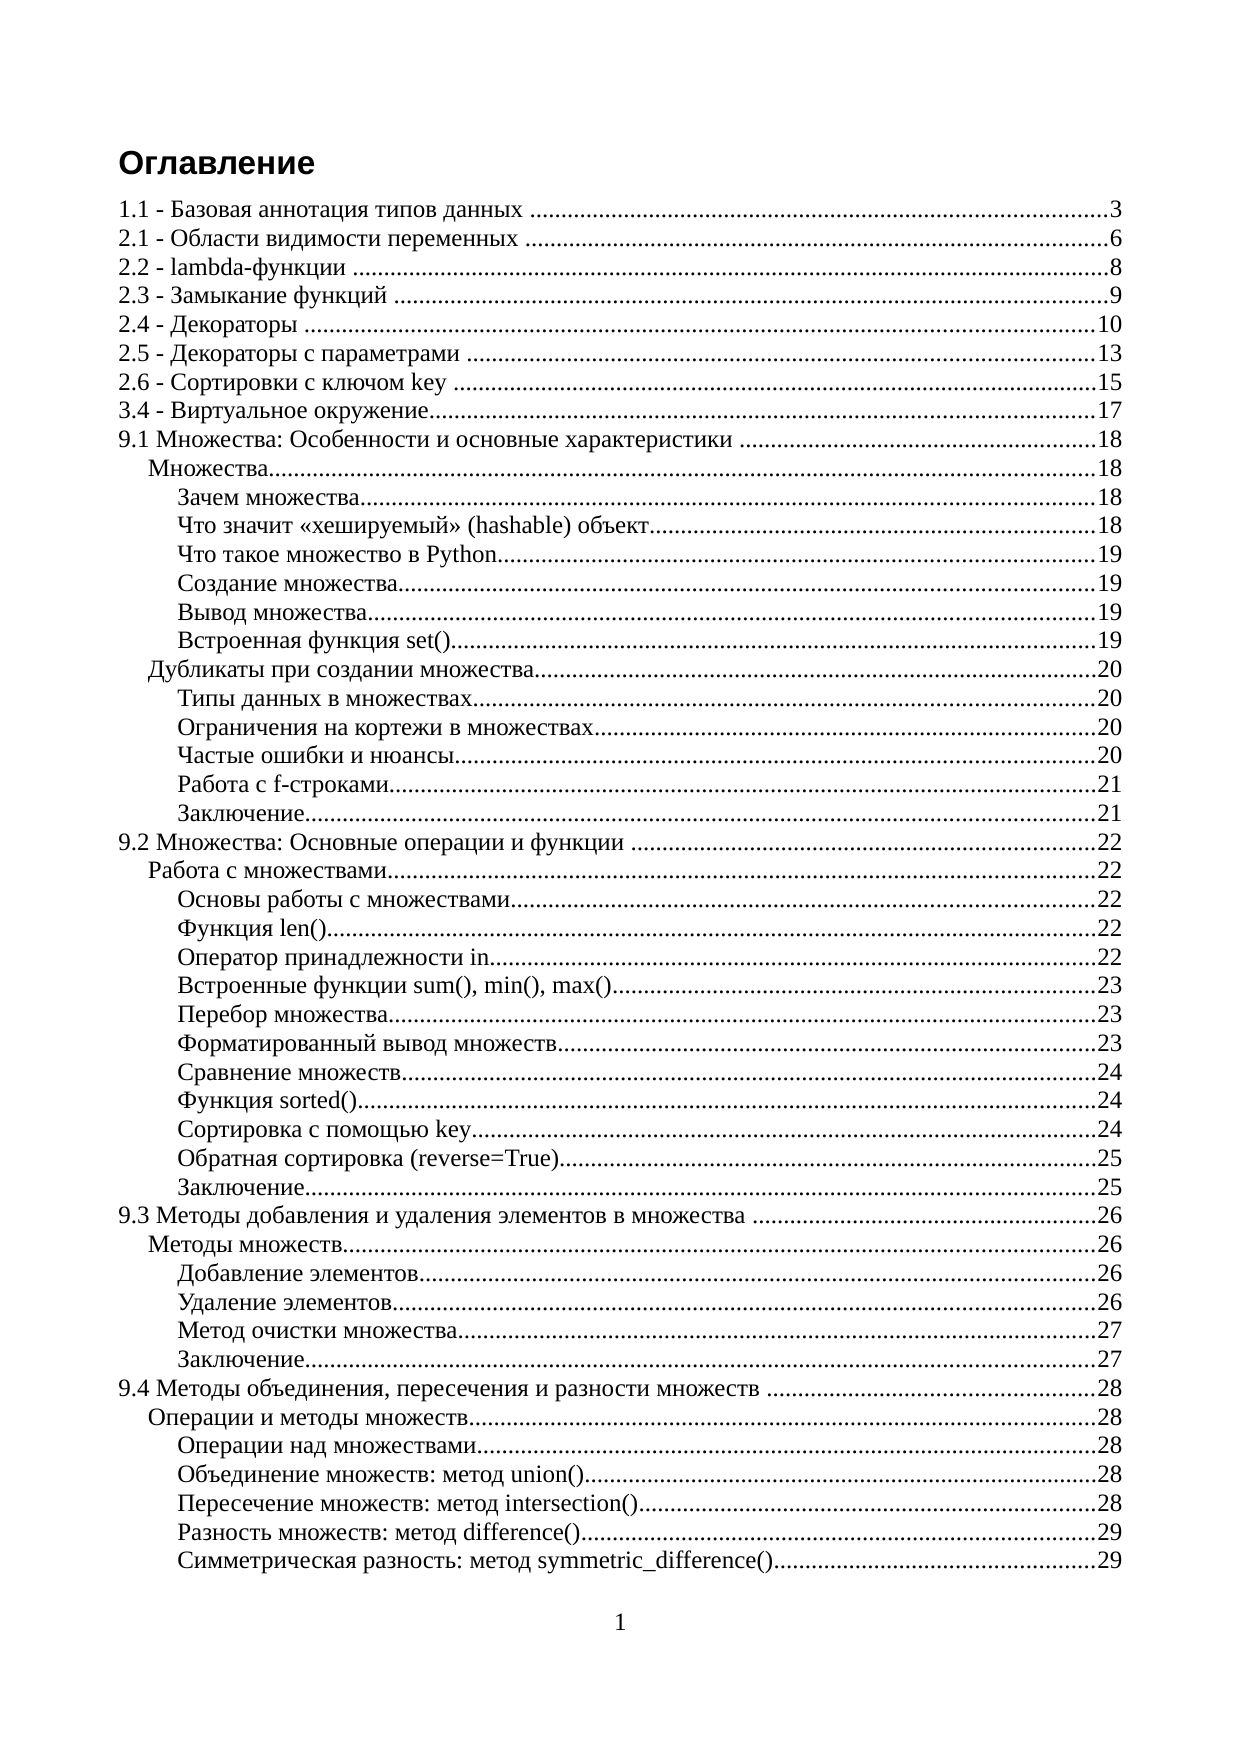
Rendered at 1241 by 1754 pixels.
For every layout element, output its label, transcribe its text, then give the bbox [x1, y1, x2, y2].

text 9.1 Множества: Особенности и основные характеристики 18 [118, 424, 1122, 453]
text Работа с множествами 22 [148, 855, 1122, 884]
text Заключение 27 [177, 1344, 1122, 1373]
text Что значит «хешируемый» (hashable) объект 18 [177, 510, 1122, 539]
text Встроенная функция set() 19 [177, 625, 1122, 654]
text Методы множеств 26 [148, 1229, 1122, 1258]
text 3.4 - Виртуальное окружение 17 [118, 395, 1122, 424]
text 2.5 - Декораторы с параметрами 13 [118, 338, 1122, 367]
text 9.3 Методы добавления и удаления элементов в множества 26 [118, 1200, 1122, 1229]
text Функция len() 22 [177, 913, 1122, 942]
text Симметрическая разность: метод symmetric_difference() 29 [177, 1545, 1122, 1574]
text Операции над множествами 28 [177, 1430, 1122, 1459]
text 9.2 Множества: Основные операции и функции 22 [118, 827, 1122, 855]
text 1.1 - Базовая аннотация типов данных 3 [118, 194, 1122, 223]
text 2.6 - Сортировки с ключом key 15 [118, 367, 1122, 395]
text 2.4 - Декораторы 10 [118, 309, 1122, 338]
text 2.1 - Области видимости переменных 6 [118, 223, 1122, 252]
subtitle Оглавление [118, 143, 1122, 182]
text Множества 18 [148, 453, 1122, 482]
text Удаление элементов 26 [177, 1287, 1122, 1315]
text Добавление элементов 26 [177, 1258, 1122, 1287]
text Работа с f-строками 21 [177, 769, 1122, 798]
text Обратная сортировка (reverse=True) 25 [177, 1143, 1122, 1172]
text Дубликаты при создании множества 20 [148, 654, 1122, 683]
text Функция sorted() 24 [177, 1085, 1122, 1114]
text Заключение 25 [177, 1172, 1122, 1200]
text Ограничения на кортежи в множествах 20 [177, 712, 1122, 740]
text Операции и методы множеств 28 [148, 1402, 1122, 1430]
text 2.3 - Замыкание функций 9 [118, 280, 1122, 309]
text Объединение множеств: метод union() 28 [177, 1459, 1122, 1488]
text Что такое множество в Python 19 [177, 539, 1122, 568]
text Основы работы с множествами 22 [177, 884, 1122, 913]
text Создание множества 19 [177, 568, 1122, 597]
text Сортировка с помощью key 24 [177, 1114, 1122, 1143]
text Встроенные функции sum(), min(), max() 23 [177, 970, 1122, 999]
text 2.2 - lambda-функции 8 [118, 252, 1122, 280]
text Разность множеств: метод difference() 29 [177, 1517, 1122, 1545]
text Типы данных в множествах 20 [177, 683, 1122, 712]
text Частые ошибки и нюансы 20 [177, 740, 1122, 769]
text Пересечение множеств: метод intersection() 28 [177, 1488, 1122, 1517]
text Зачем множества 18 [177, 482, 1122, 510]
text Вывод множества 19 [177, 597, 1122, 625]
text Метод очистки множества 27 [177, 1315, 1122, 1344]
text Заключение 21 [177, 798, 1122, 827]
text Форматированный вывод множеств 23 [177, 1028, 1122, 1057]
text Перебор множества 23 [177, 999, 1122, 1028]
text Сравнение множеств 24 [177, 1057, 1122, 1085]
text Оператор принадлежности in 22 [177, 942, 1122, 970]
text 9.4 Методы объединения, пересечения и разности множеств 28 [118, 1373, 1122, 1402]
